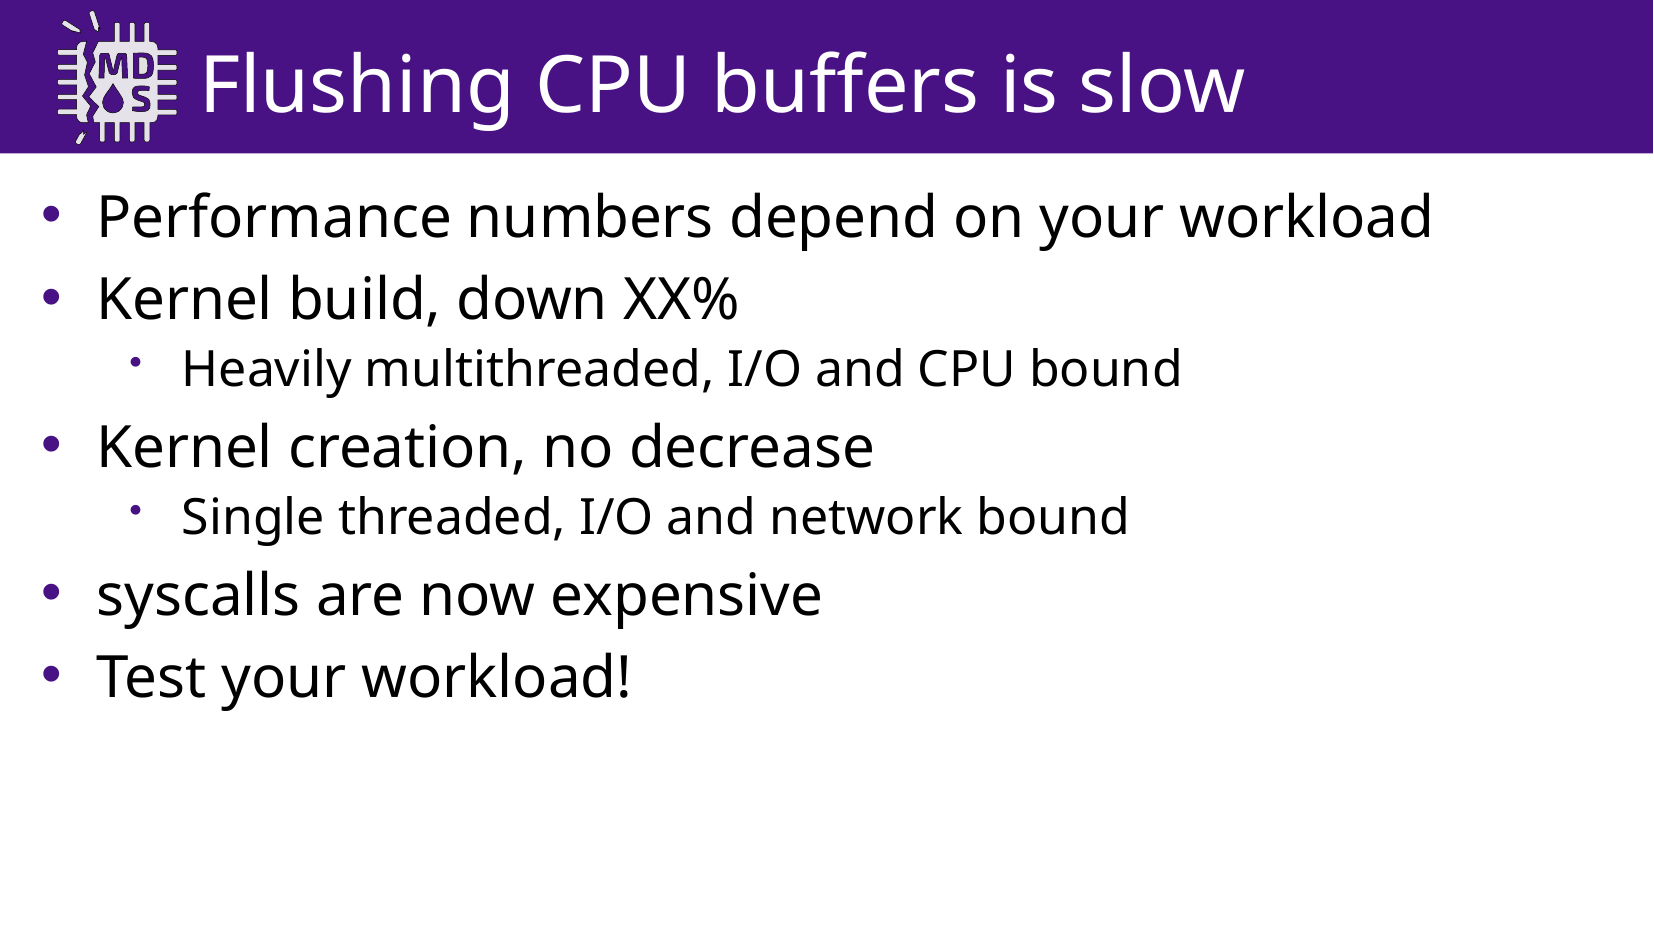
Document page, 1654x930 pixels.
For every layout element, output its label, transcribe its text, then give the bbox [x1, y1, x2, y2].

list Performance numbers depend on your workload Kernel build, down XX% Heavily multithreaded, I/O and CPU bound Kernel creation, no decrease Single threaded, I/O and network bound syscalls are now expensive Test your workload! [25, 171, 1651, 786]
picture [32, 2, 203, 162]
title Flushing CPU buffers is slow [203, 8, 1551, 154]
